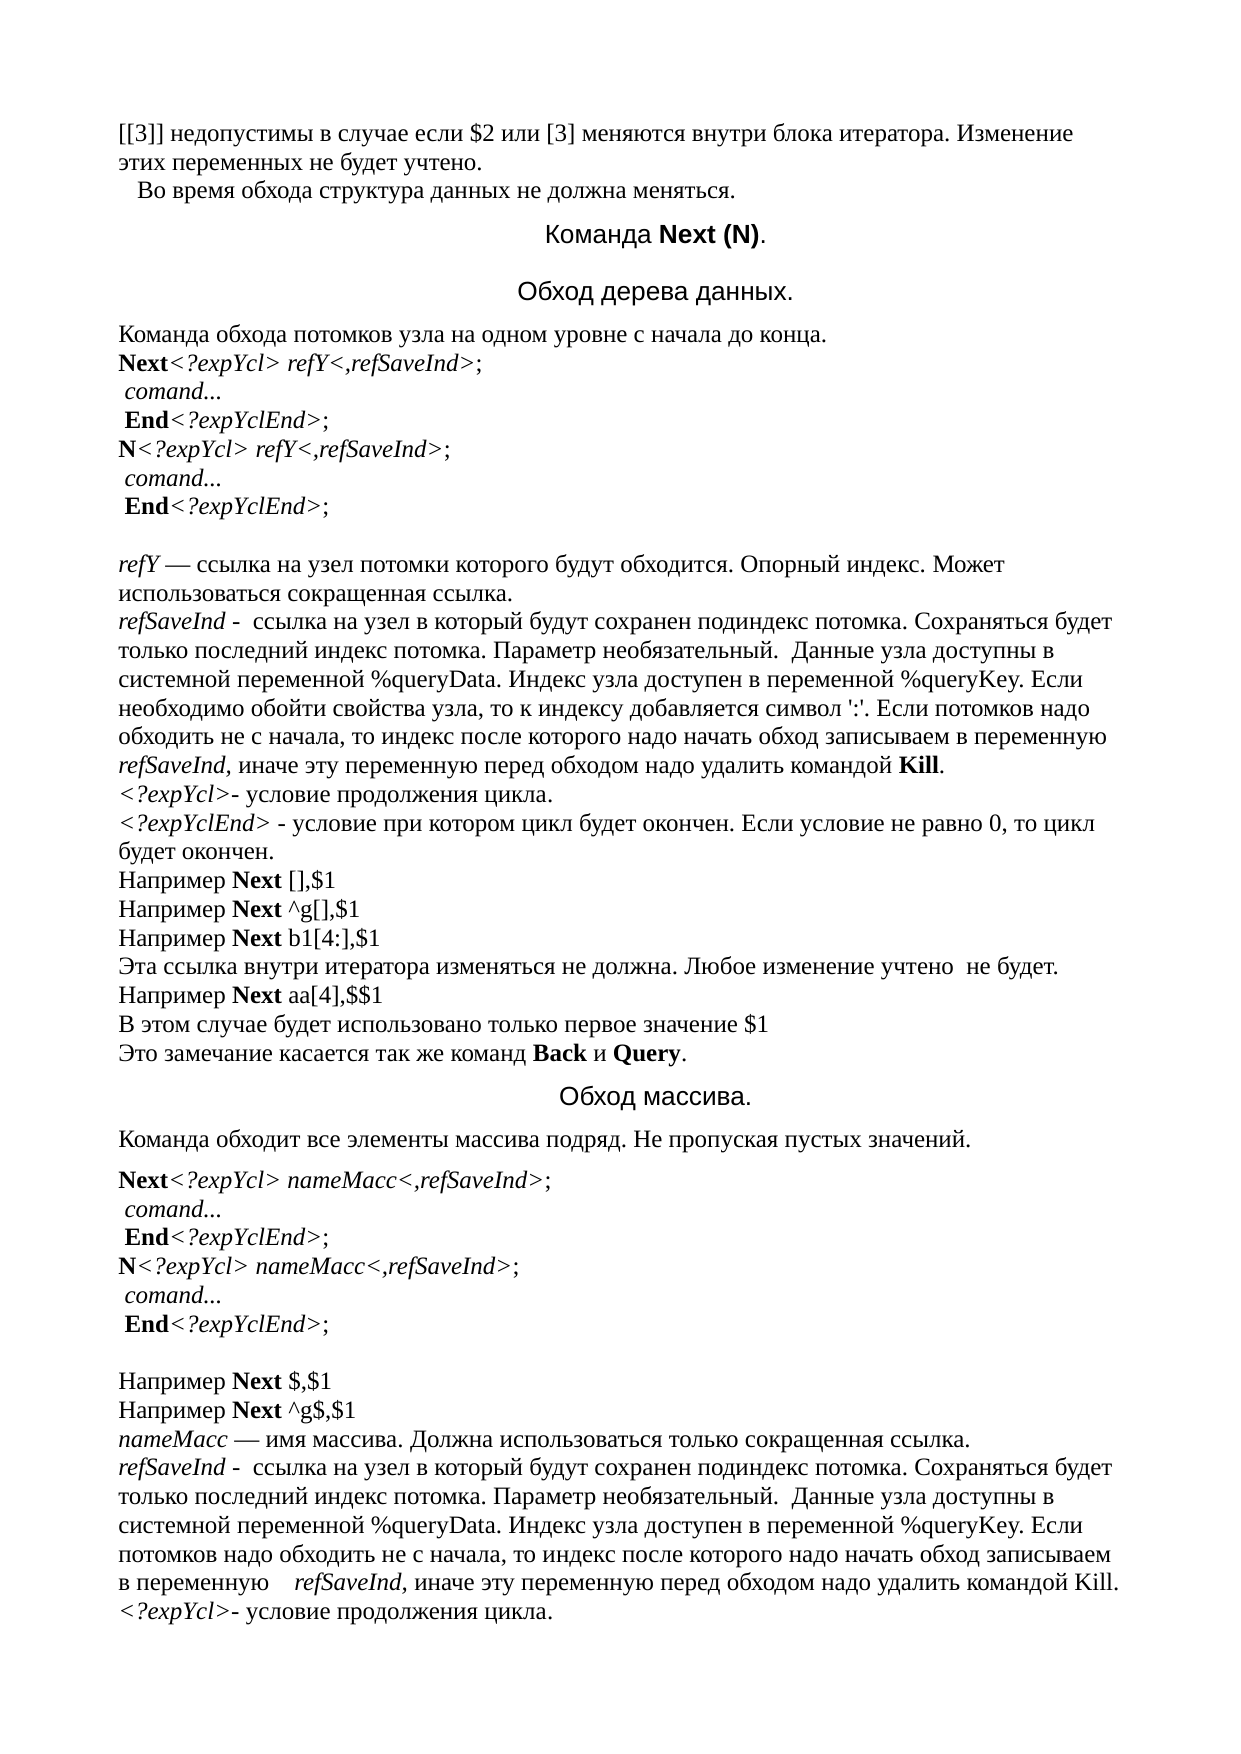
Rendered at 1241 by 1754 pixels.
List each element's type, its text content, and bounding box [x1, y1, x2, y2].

text В этом случае будет использовано только первое значение $1 [118, 1009, 1122, 1038]
text Next<?expYcl> nameMacc<,refSaveInd>; [118, 1165, 1122, 1194]
text nameMacc — имя массива. Должна использоваться только сокращенная ссылка. [118, 1424, 1122, 1452]
text refSaveInd - ссылка на узел в который будут сохранен подиндекс потомка. Сохраняться будет только последний индекс потомка. Параметр необязательный. Данные узла доступны в системной переменной %queryData. Индекс узла доступен в переменной %queryKey. Если потомков надо обходить не с начала, то индекс после которого надо начать обход записываем в переменную refSaveInd, иначе эту переменную перед обходом надо удалить командой Kill. [118, 1452, 1122, 1596]
text N<?expYcl> refY<,refSaveInd>; [118, 434, 1122, 463]
text End<?expYclEnd>; [118, 405, 1122, 434]
text End<?expYclEnd>; [118, 1309, 1122, 1337]
text Эта ссылка внутри итератора изменяться не должна. Любое изменение учтено не будет. [118, 951, 1122, 980]
text refSaveInd - ссылка на узел в который будут сохранен подиндекс потомка. Сохраняться будет только последний индекс потомка. Параметр необязательный. Данные узла доступны в системной переменной %queryData. Индекс узла доступен в переменной %queryKey. Если необходимо обойти свойства узла, то к индексу добавляется символ ':'. Если потомков надо обходить не с начала, то индекс после которого надо начать обход записываем в переменную refSaveInd, иначе эту переменную перед обходом надо удалить командой Kill. [118, 606, 1122, 779]
text [[3]] недопустимы в случае если $2 или [3] меняются внутри блока итератора. Изменение этих переменных не будет учтено. [118, 118, 1122, 176]
text <?expYcl>- условие продолжения цикла. [118, 779, 1122, 808]
text Next<?expYcl> refY<,refSaveInd>; [118, 348, 1122, 376]
text N<?expYcl> nameMacc<,refSaveInd>; [118, 1251, 1122, 1280]
text Команда обходит все элементы массива подряд. Не пропуская пустых значений. [118, 1124, 1122, 1152]
text comand... [118, 1280, 1122, 1309]
subtitle Команда Next (N). [189, 219, 1122, 249]
text Например Next b1[4:],$1 [118, 923, 1122, 951]
text End<?expYclEnd>; [118, 491, 1122, 520]
text refY — ссылка на узел потомки которого будут обходится. Опорный индекс. Может использоваться сокращенная ссылка. [118, 549, 1122, 606]
text comand... [118, 463, 1122, 491]
text Например Next ^g$,$1 [118, 1395, 1122, 1424]
text Например Next aa[4],$$1 [118, 980, 1122, 1009]
text <?expYclEnd> - условие при котором цикл будет окончен. Если условие не равно 0, то цикл будет окончен. [118, 808, 1122, 865]
text Например Next [],$1 [118, 865, 1122, 894]
text Во время обхода структура данных не должна меняться. [118, 176, 1122, 204]
text comand... [118, 376, 1122, 405]
text comand... [118, 1194, 1122, 1222]
text End<?expYclEnd>; [118, 1222, 1122, 1251]
subtitle Обход массива. [189, 1081, 1122, 1111]
text Например Next $,$1 [118, 1366, 1122, 1395]
text Команда обхода потомков узла на одном уровне с начала до конца. [118, 319, 1122, 348]
subtitle Обход дерева данных. [189, 276, 1122, 306]
text Например Next ^g[],$1 [118, 894, 1122, 923]
text <?expYcl>- условие продолжения цикла. [118, 1596, 1122, 1625]
text Это замечание касается так же команд Back и Query. [118, 1038, 1122, 1066]
